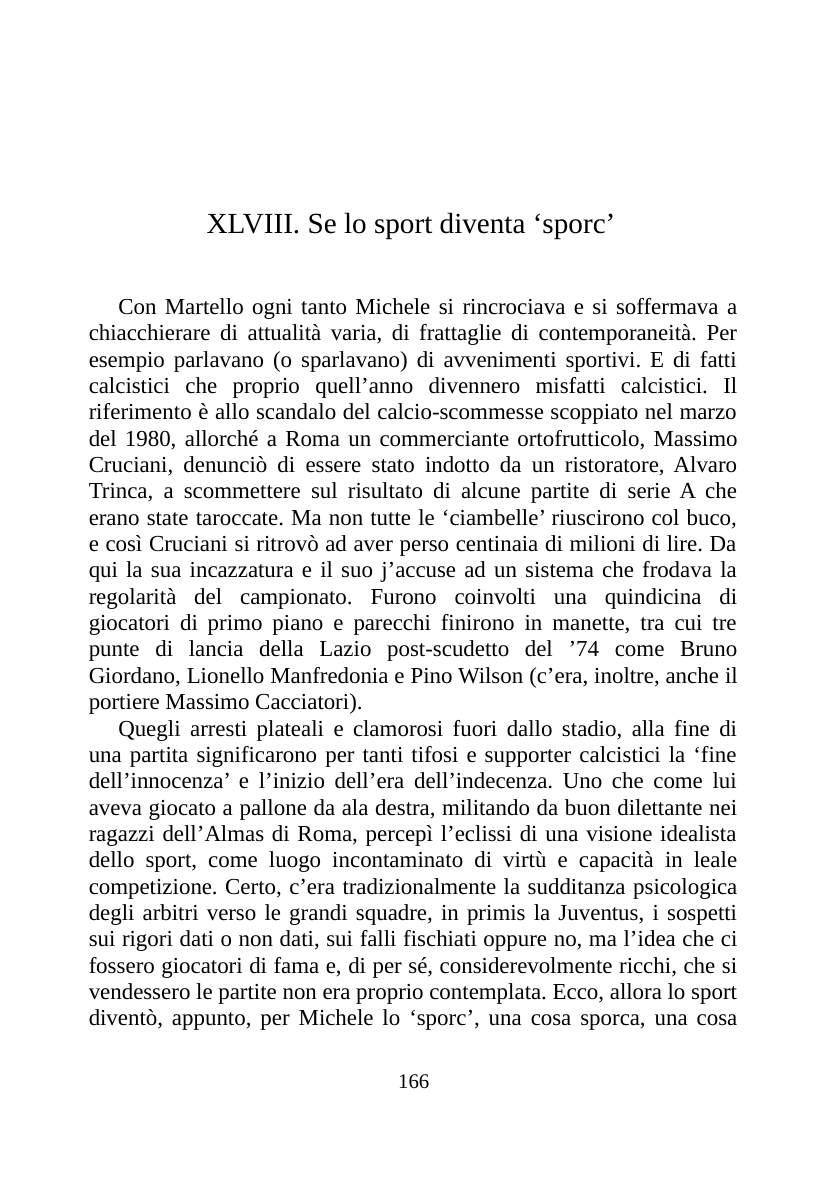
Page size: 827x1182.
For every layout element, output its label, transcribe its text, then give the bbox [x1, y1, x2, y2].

subtitle XLVIII. Se lo sport diventa ‘sporc’ [88, 207, 738, 240]
text Quegli arresti plateali e clamorosi fuori dallo stadio, alla fine di una partita significarono per tanti tifosi e supporter calcistici la ‘fine dell’innocenza’ e l’inizio dell’era dell’indecenza. Uno che come lui aveva giocato a pallone da ala destra, militando da buon dilettante nei ragazzi dell’Almas di Roma, percepì l’eclissi di una visione idealista dello sport, come luogo incontaminato di virtù e capacità in leale competizione. Certo, c’era tradizionalmente la sudditanza psicologica degli arbitri verso le grandi squadre, in primis la Juventus, i sospetti sui rigori dati o non dati, sui falli fischiati oppure no, ma l’idea che ci fossero giocatori di fama e, di per sé, considerevolmente ricchi, che si vendessero le partite non era proprio contemplata. Ecco, allora lo sport diventò, appunto, per Michele lo ‘sporc’, una cosa sporca, una cosa [88, 714, 738, 1031]
text Con Martello ogni tanto Michele si rincrociava e si soffermava a chiacchierare di attualità varia, di frattaglie di contemporaneità. Per esempio parlavano (o sparlavano) di avvenimenti sportivi. E di fatti calcistici che proprio quell’anno divennero misfatti calcistici. Il riferimento è allo scandalo del calcio-scommesse scoppiato nel marzo del 1980, allorché a Roma un commerciante ortofrutticolo, Massimo Cruciani, denunciò di essere stato indotto da un ristoratore, Alvaro Trinca, a scommettere sul risultato di alcune partite di serie A che erano state taroccate. Ma non tutte le ‘ciambelle’ riuscirono col buco, e così Cruciani si ritrovò ad aver perso centinaia di milioni di lire. Da qui la sua incazzatura e il suo j’accuse ad un sistema che frodava la regolarità del campionato. Furono coinvolti una quindicina di giocatori di primo piano e parecchi finirono in manette, tra cui tre punte di lancia della Lazio post-scudetto del ’74 come Bruno Giordano, Lionello Manfredonia e Pino Wilson (c’era, inoltre, anche il portiere Massimo Cacciatori). [88, 293, 738, 714]
